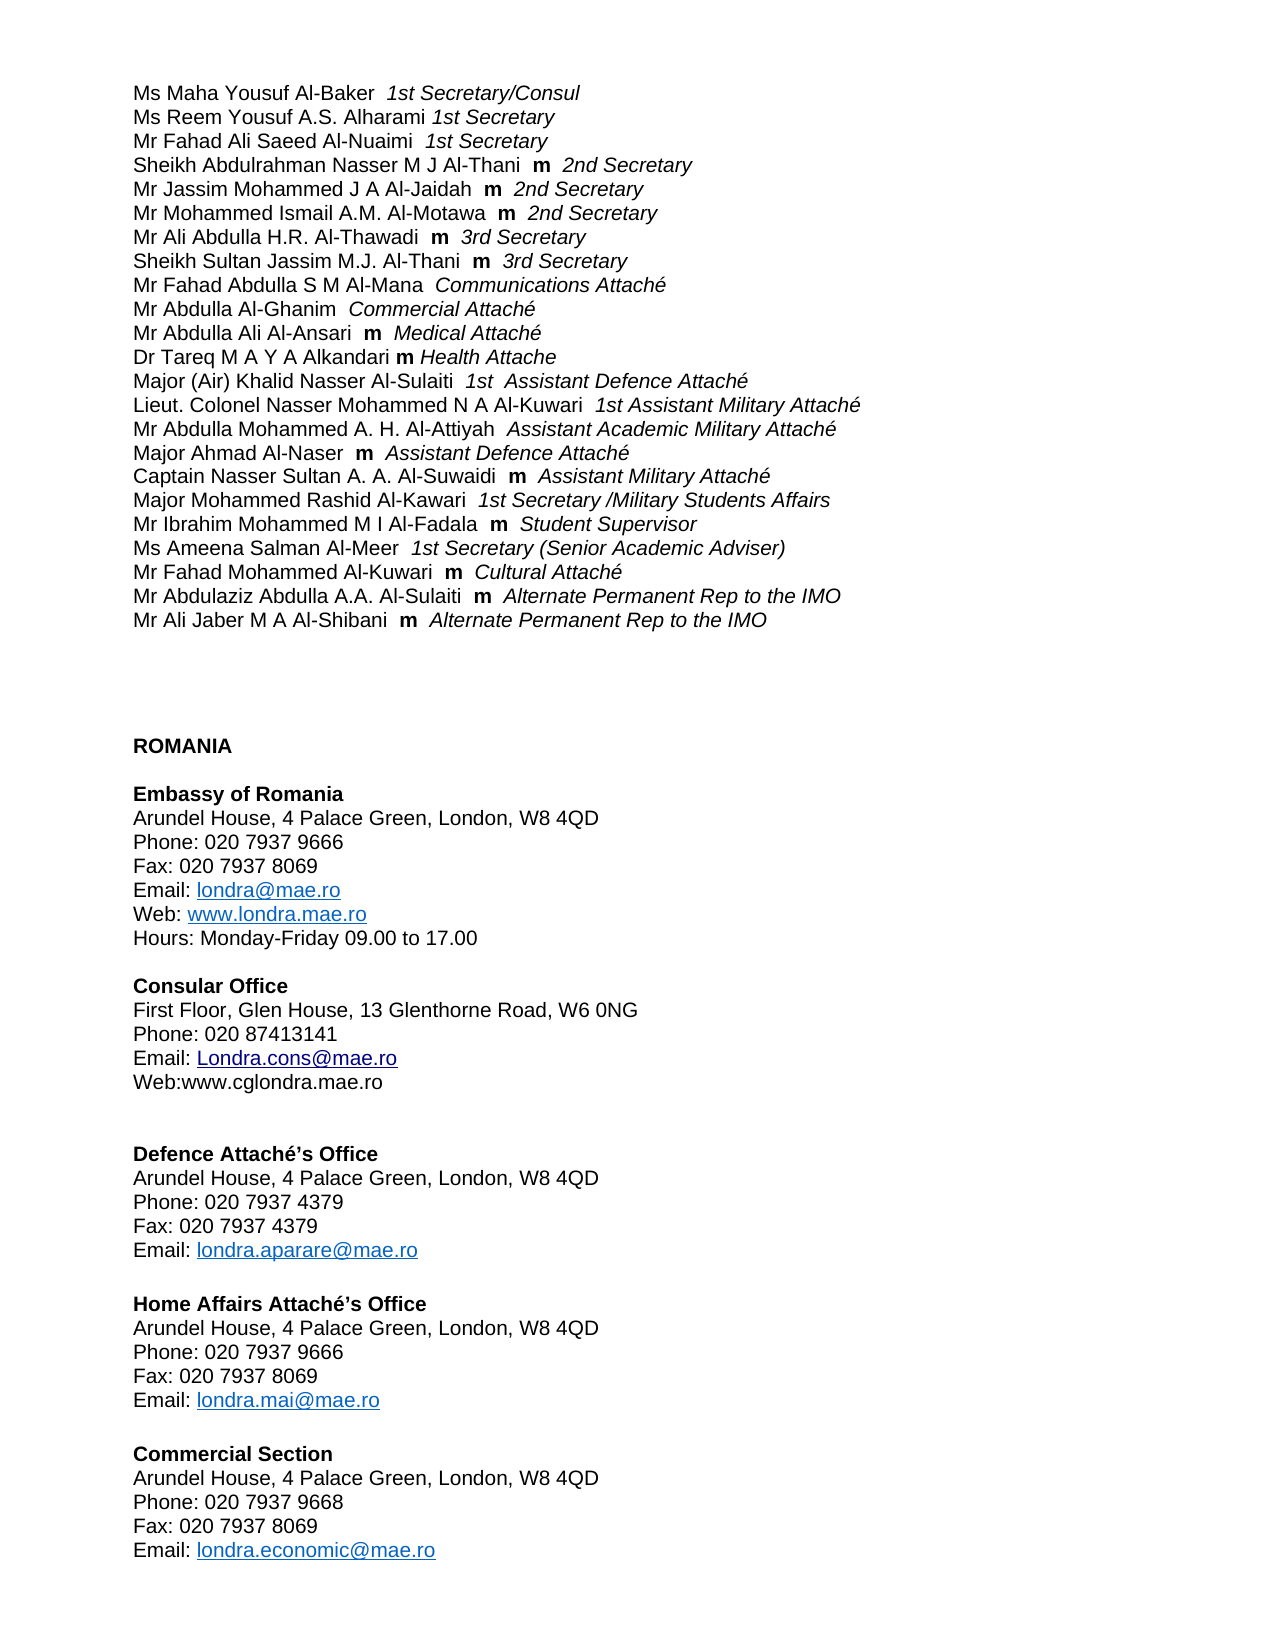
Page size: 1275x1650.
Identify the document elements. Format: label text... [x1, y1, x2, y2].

text Mr Abdulaziz Abdulla A.A. Al-Sulaiti m Alternate Permanent Rep to the IMO [133, 584, 1181, 608]
text Major (Air) Khalid Nasser Al-Sulaiti 1st Assistant Defence Attaché [133, 368, 1181, 392]
text First Floor, Glen House, 13 Glenthorne Road, W6 0NG [133, 998, 1181, 1022]
text Home Affairs Attaché’s Office [133, 1292, 1181, 1316]
text Arundel House, 4 Palace Green, London, W8 4QD [133, 806, 1181, 830]
text Phone: 020 7937 9668 [133, 1490, 1181, 1514]
text Mr Fahad Abdulla S M Al-Mana Communications Attaché [133, 273, 1181, 297]
text Commercial Section [133, 1442, 1181, 1466]
text Mr Fahad Ali Saeed Al-Nuaimi 1st Secretary [133, 129, 1181, 153]
text Sheikh Sultan Jassim M.J. Al-Thani m 3rd Secretary [133, 249, 1181, 273]
text Major Ahmad Al-Naser m Assistant Defence Attaché [133, 440, 1181, 464]
text Hours: Monday-Friday 09.00 to 17.00 [133, 926, 1181, 950]
text Mr Abdulla Ali Al-Ansari m Medical Attaché [133, 321, 1181, 344]
text Mr Ali Abdulla H.R. Al-Thawadi m 3rd Secretary [133, 225, 1181, 249]
text Sheikh Abdulrahman Nasser M J Al-Thani m 2nd Secretary [133, 153, 1181, 177]
text Fax: 020 7937 8069 [133, 854, 1181, 878]
text Embassy of Romania [133, 782, 1181, 806]
text Fax: 020 7937 8069 [133, 1514, 1181, 1538]
text Email: londra.economic@mae.ro [133, 1538, 1181, 1562]
text Defence Attaché’s Office [133, 1142, 1181, 1166]
text Consular Office [133, 974, 1181, 998]
text Ms Maha Yousuf Al-Baker 1st Secretary/Consul [133, 81, 1181, 105]
text Mr Mohammed Ismail A.M. Al-Motawa m 2nd Secretary [133, 201, 1181, 225]
text Arundel House, 4 Palace Green, London, W8 4QD [133, 1166, 1181, 1189]
text Major Mohammed Rashid Al-Kawari 1st Secretary /Military Students Affairs [133, 488, 1181, 512]
text Fax: 020 7937 8069 [133, 1364, 1181, 1388]
text Mr Fahad Mohammed Al-Kuwari m Cultural Attaché [133, 560, 1181, 584]
text Phone: 020 7937 4379 [133, 1189, 1181, 1213]
text Phone: 020 87413141 [133, 1022, 1181, 1046]
text Mr Abdulla Mohammed A. H. Al-Attiyah Assistant Academic Military Attaché [133, 416, 1181, 440]
text Email: Londra.cons@mae.ro [133, 1046, 1181, 1070]
text Captain Nasser Sultan A. A. Al-Suwaidi m Assistant Military Attaché [133, 464, 1181, 488]
text Phone: 020 7937 9666 [133, 830, 1181, 854]
text Arundel House, 4 Palace Green, London, W8 4QD [133, 1316, 1181, 1340]
text Web: www.londra.mae.ro [133, 902, 1181, 926]
text Lieut. Colonel Nasser Mohammed N A Al-Kuwari 1st Assistant Military Attaché [133, 392, 1181, 416]
text Web:www.cglondra.mae.ro [133, 1070, 1181, 1094]
text Phone: 020 7937 9666 [133, 1340, 1181, 1364]
text Mr Ibrahim Mohammed M I Al-Fadala m Student Supervisor [133, 512, 1181, 536]
text Ms Ameena Salman Al-Meer 1st Secretary (Senior Academic Adviser) [133, 536, 1181, 560]
text Email: londra.aparare@mae.ro [133, 1237, 1181, 1261]
text Dr Tareq M A Y A Alkandari m Health Attache [133, 344, 1181, 368]
text Mr Abdulla Al-Ghanim Commercial Attaché [133, 297, 1181, 321]
text Arundel House, 4 Palace Green, London, W8 4QD [133, 1466, 1181, 1490]
text Ms Reem Yousuf A.S. Alharami 1st Secretary [133, 105, 1181, 129]
text Email: londra@mae.ro [133, 878, 1181, 902]
subtitle ROMANIA [133, 734, 1181, 758]
text Mr Ali Jaber M A Al-Shibani m Alternate Permanent Rep to the IMO [133, 608, 1181, 632]
text Mr Jassim Mohammed J A Al-Jaidah m 2nd Secretary [133, 177, 1181, 201]
text Fax: 020 7937 4379 [133, 1213, 1181, 1237]
text Email: londra.mai@mae.ro [133, 1388, 1181, 1412]
